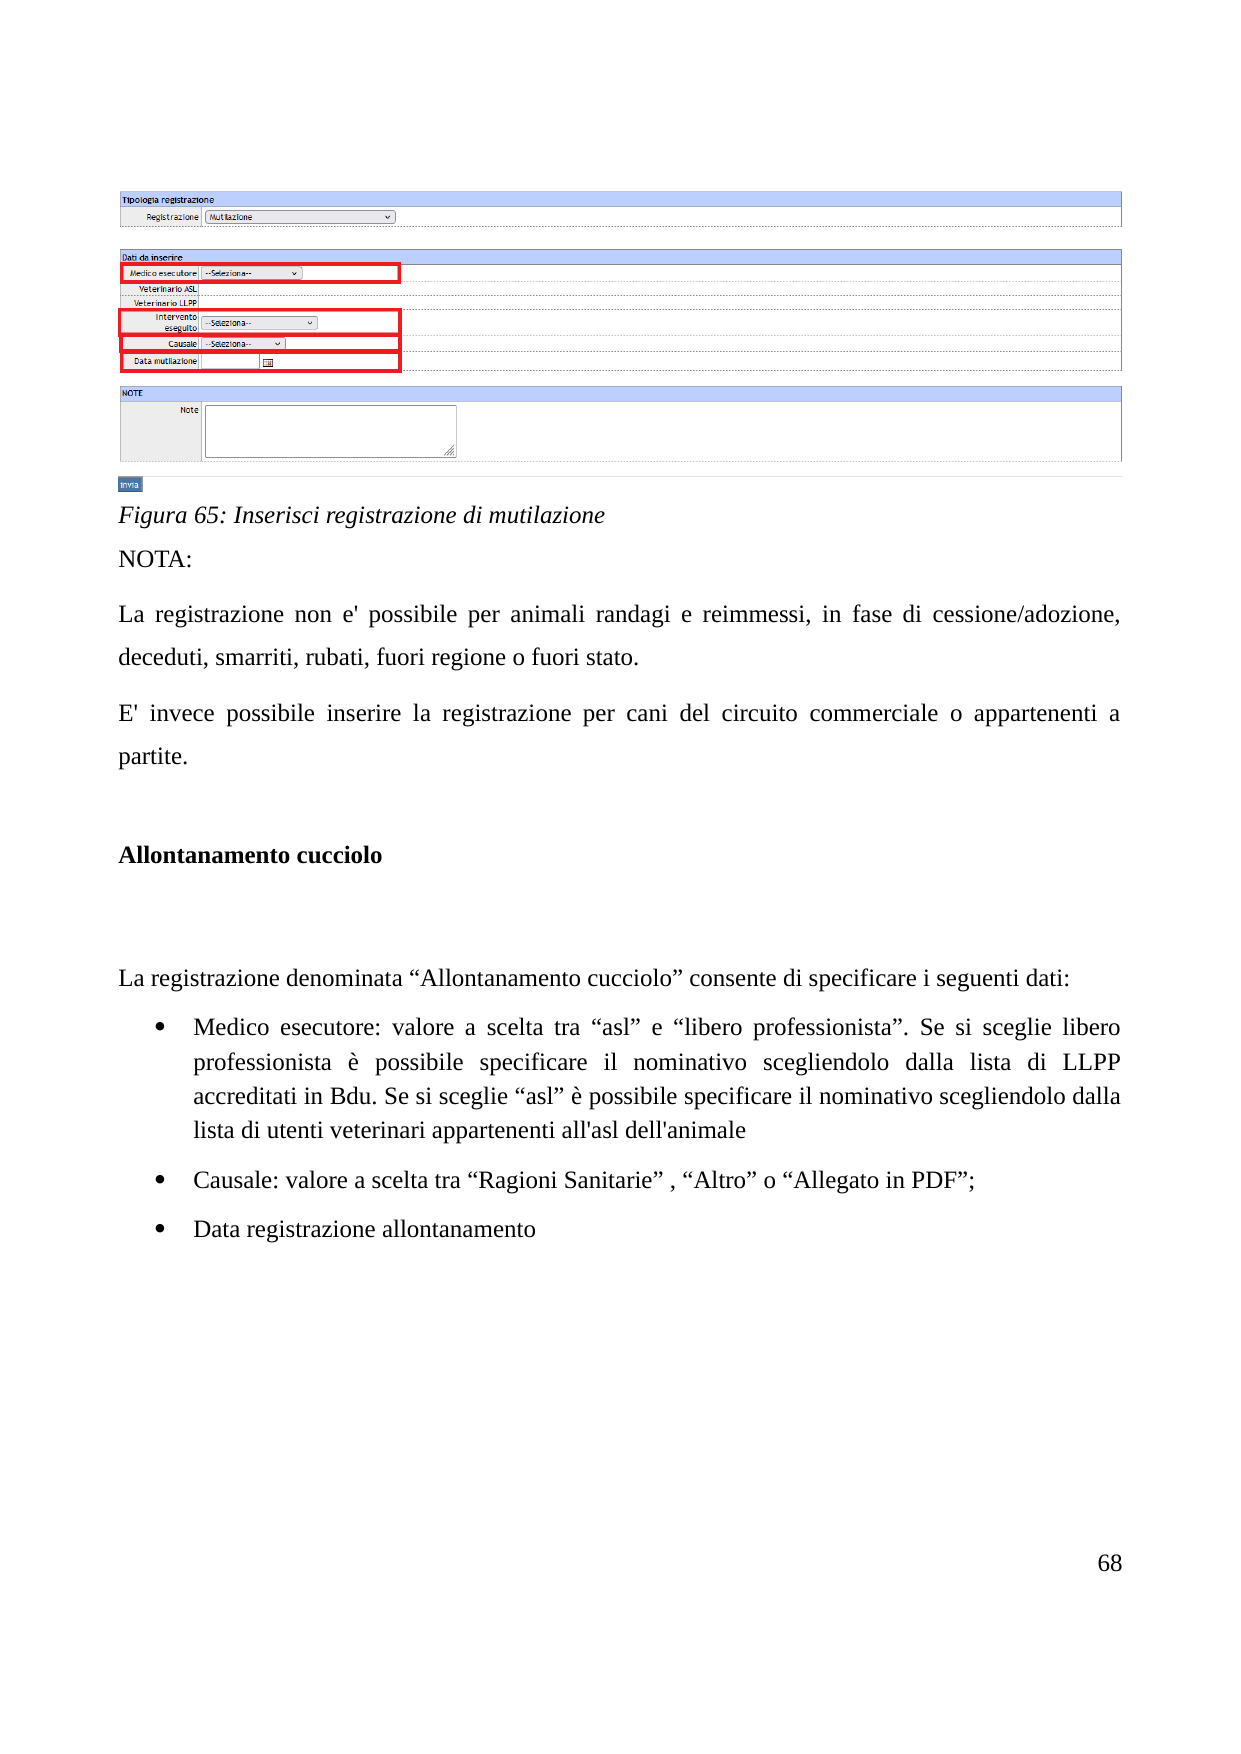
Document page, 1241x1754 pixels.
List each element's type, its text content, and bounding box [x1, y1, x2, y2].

text [118, 176, 1122, 188]
list Causale: valore a scelta tra “Ragioni Sanitarie” , “Altro” o “Allegato in PDF”; [156, 1165, 1122, 1193]
list Data registrazione allontanamento [156, 1214, 1122, 1243]
text Figura 65: Inserisci registrazione di mutilazione [118, 501, 1122, 529]
text E' invece possibile inserire la registrazione per cani del circuito commerciale o appartenenti a partite. [118, 698, 1122, 770]
text NOTA: [118, 529, 1122, 572]
text La registrazione denominata “Allontanamento cucciolo” consente di specificare i seguenti dati: [118, 963, 1122, 992]
text La registrazione non e' possibile per animali randagi e reimmessi, in fase di cessione/adozione, deceduti, smarriti, rubati, fuori regione o fuori stato. [118, 599, 1122, 671]
picture [118, 188, 1123, 501]
text Allontanamento cucciolo [118, 797, 1122, 869]
list Medico esecutore: valore a scelta tra “asl” e “libero professionista”. Se si sceglie libero professionista è possibile specificare il nominativo scegliendolo dalla lista di LLPP accreditati in Bdu. Se si sceglie “asl” è possibile specificare il nominativo scegliendolo dalla lista di utenti veterinari appartenenti all'asl dell'animale [156, 1012, 1122, 1144]
